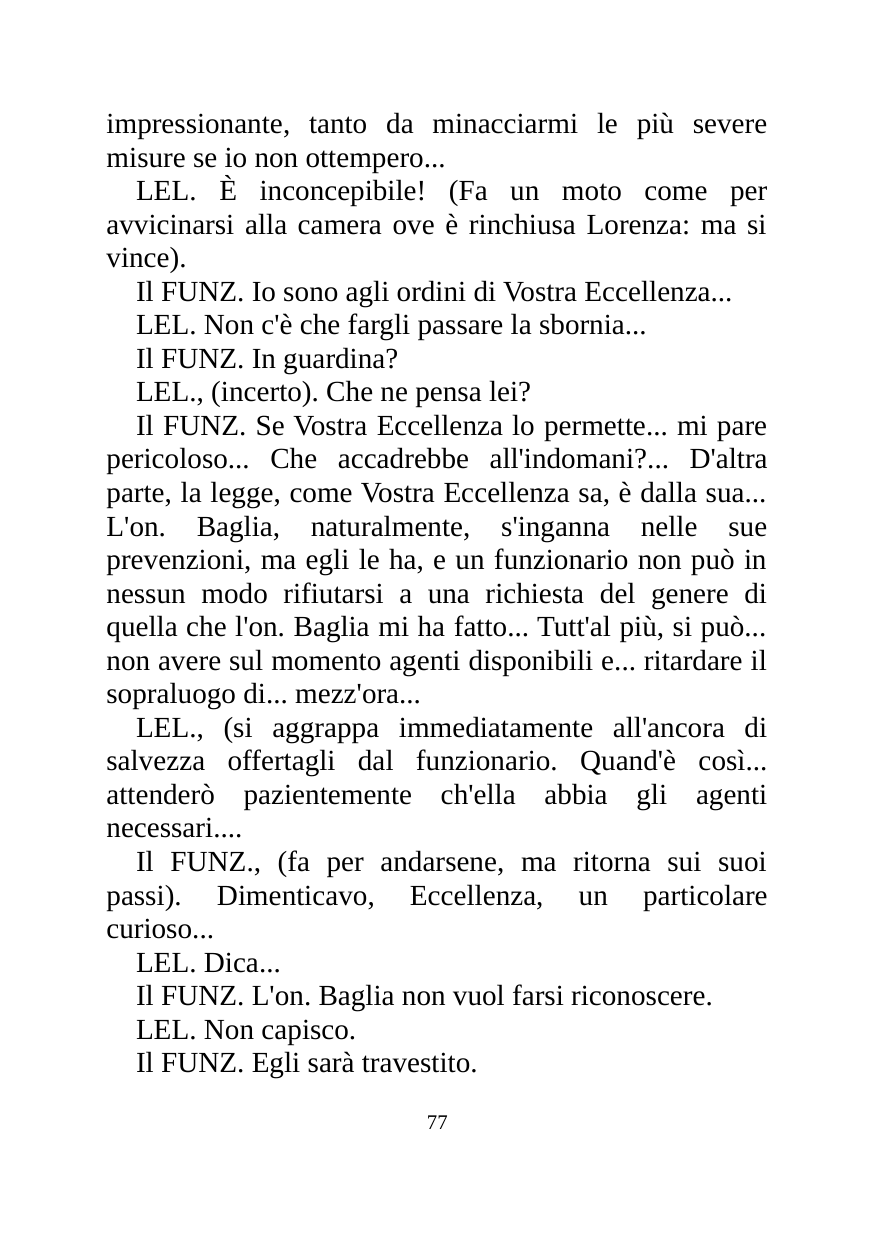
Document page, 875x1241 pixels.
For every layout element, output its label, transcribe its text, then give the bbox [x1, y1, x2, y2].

text LEL. Non c'è che fargli passare la sbornia... [106, 307, 768, 341]
text LEL., (incerto). Che ne pensa lei? [106, 374, 768, 408]
text LEL. Non capisco. [106, 1012, 768, 1045]
text Il FUNZ., (fa per andarsene, ma ritorna sui suoi passi). Dimenticavo, Eccellenza, un particolare curioso... [106, 844, 768, 945]
text Il FUNZ. L'on. Baglia non vuol farsi riconoscere. [106, 978, 768, 1012]
text Il FUNZ. Io sono agli ordini di Vostra Eccellenza... [106, 274, 768, 307]
text Il FUNZ. Se Vostra Eccellenza lo permette... mi pare pericoloso... Che accadrebbe all'indomani?... D'altra parte, la legge, come Vostra Eccellenza sa, è dalla sua... L'on. Baglia, naturalmente, s'inganna nelle sue prevenzioni, ma egli le ha, e un funzionario non può in nessun modo rifiutarsi a una richiesta del genere di quella che l'on. Baglia mi ha fatto... Tutt'al più, si può... non avere sul momento agenti disponibili e... ritardare il sopraluogo di... mezz'ora... [106, 408, 768, 710]
text Il FUNZ. Egli sarà travestito. [106, 1045, 768, 1079]
text impressionante, tanto da minacciarmi le più severe misure se io non ottempero... [106, 106, 768, 173]
text Il FUNZ. In guardina? [106, 341, 768, 374]
text LEL., (si aggrappa immediatamente all'ancora di salvezza offertagli dal funzionario. Quand'è così... attenderò pazientemente ch'ella abbia gli agenti necessari.... [106, 710, 768, 844]
text LEL. Dica... [106, 945, 768, 978]
text LEL. È inconcepibile! (Fa un moto come per avvicinarsi alla camera ove è rinchiusa Lorenza: ma si vince). [106, 173, 768, 274]
